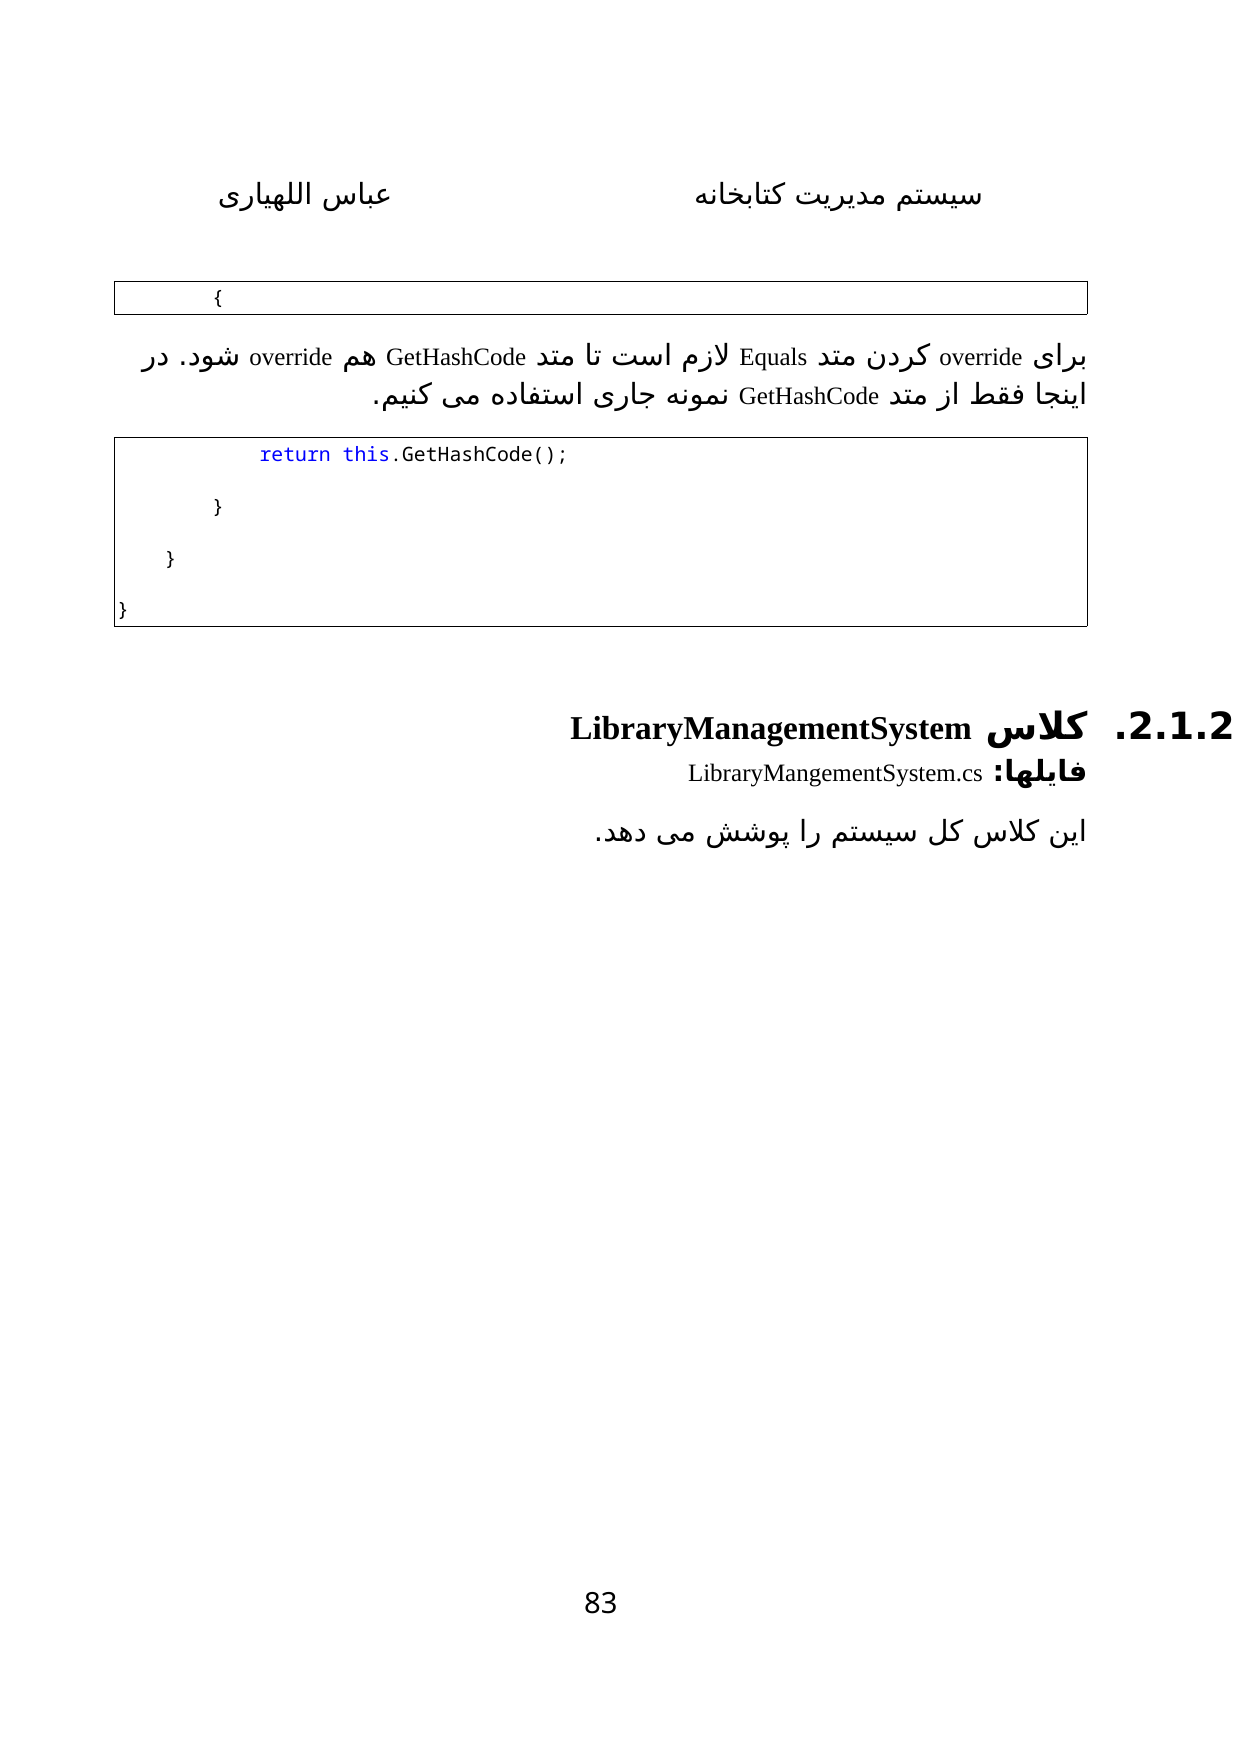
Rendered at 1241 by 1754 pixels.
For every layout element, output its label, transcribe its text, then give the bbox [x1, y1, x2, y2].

text } [115, 489, 1087, 519]
subtitle کلاس LibraryManagementSystem [114, 704, 1087, 748]
text برای override کردن متد Equals لازم است تا متد GetHashCode هم override شود. در اینجا فقط از متد GetHashCode نمونه جاری استفاده می کنیم. [114, 338, 1087, 411]
text { [115, 282, 1087, 314]
text } [115, 593, 1087, 626]
text این کلاس کل سیستم را پوشش می دهد. [114, 814, 1087, 848]
text } [115, 541, 1087, 571]
text return this.GetHashCode(); [115, 438, 1087, 467]
text فایلها: LibraryMangementSystem.cs [114, 754, 1087, 788]
